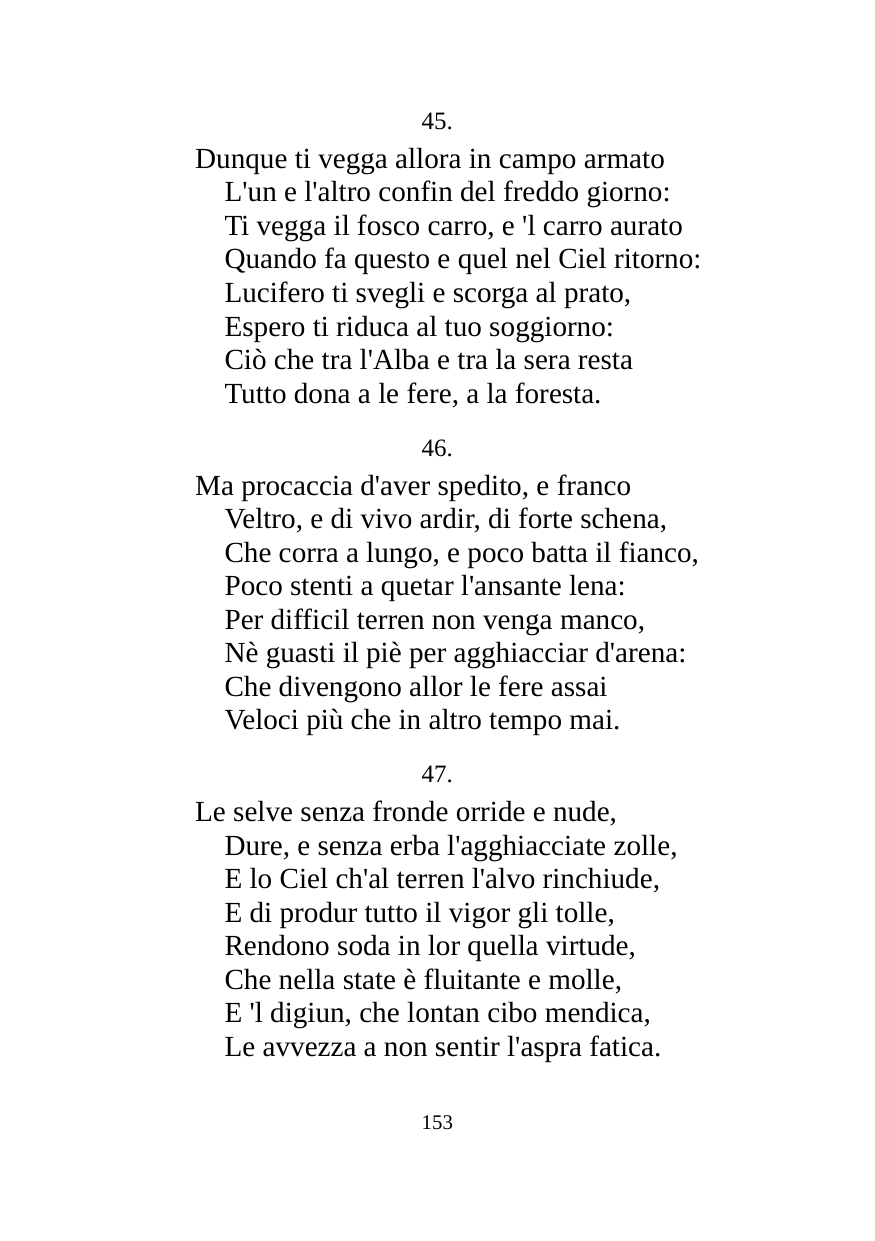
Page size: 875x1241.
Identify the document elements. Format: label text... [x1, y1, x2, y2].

text Veltro, e di vivo ardir, di forte schena, [224, 501, 768, 535]
text Tutto dona a le fere, a la foresta. [224, 376, 768, 409]
text 46. [106, 433, 768, 462]
text Ti vegga il fosco carro, e 'l carro aurato [224, 208, 768, 242]
text Che nella state è fluitante e molle, [224, 962, 768, 996]
text 45. [106, 106, 768, 135]
text Che divengono allor le fere assai [224, 669, 768, 702]
text E di produr tutto il vigor gli tolle, [224, 895, 768, 928]
text E lo Ciel ch'al terren l'alvo rinchiude, [224, 861, 768, 895]
text E 'l digiun, che lontan cibo mendica, [224, 996, 768, 1029]
text Le avvezza a non sentir l'aspra fatica. [224, 1029, 768, 1063]
text Le selve senza fronde orride e nude, [195, 794, 768, 828]
text Nè guasti il piè per agghiacciar d'arena: [224, 635, 768, 669]
text Che corra a lungo, e poco batta il fianco, [224, 535, 768, 568]
text Veloci più che in altro tempo mai. [224, 702, 768, 736]
text Dunque ti vegga allora in campo armato [195, 141, 768, 174]
text L'un e l'altro confin del freddo giorno: [224, 174, 768, 208]
text Quando fa questo e quel nel Ciel ritorno: [224, 242, 768, 275]
text Espero ti riduca al tuo soggiorno: [224, 309, 768, 342]
text Ciò che tra l'Alba e tra la sera resta [224, 342, 768, 376]
text Per difficil terren non venga manco, [224, 602, 768, 635]
text Dure, e senza erba l'agghiacciate zolle, [224, 828, 768, 861]
text Rendono soda in lor quella virtude, [224, 928, 768, 962]
text Ma procaccia d'aver spedito, e franco [195, 468, 768, 501]
text 47. [106, 759, 768, 788]
text Lucifero ti svegli e scorga al prato, [224, 275, 768, 309]
text Poco stenti a quetar l'ansante lena: [224, 568, 768, 602]
